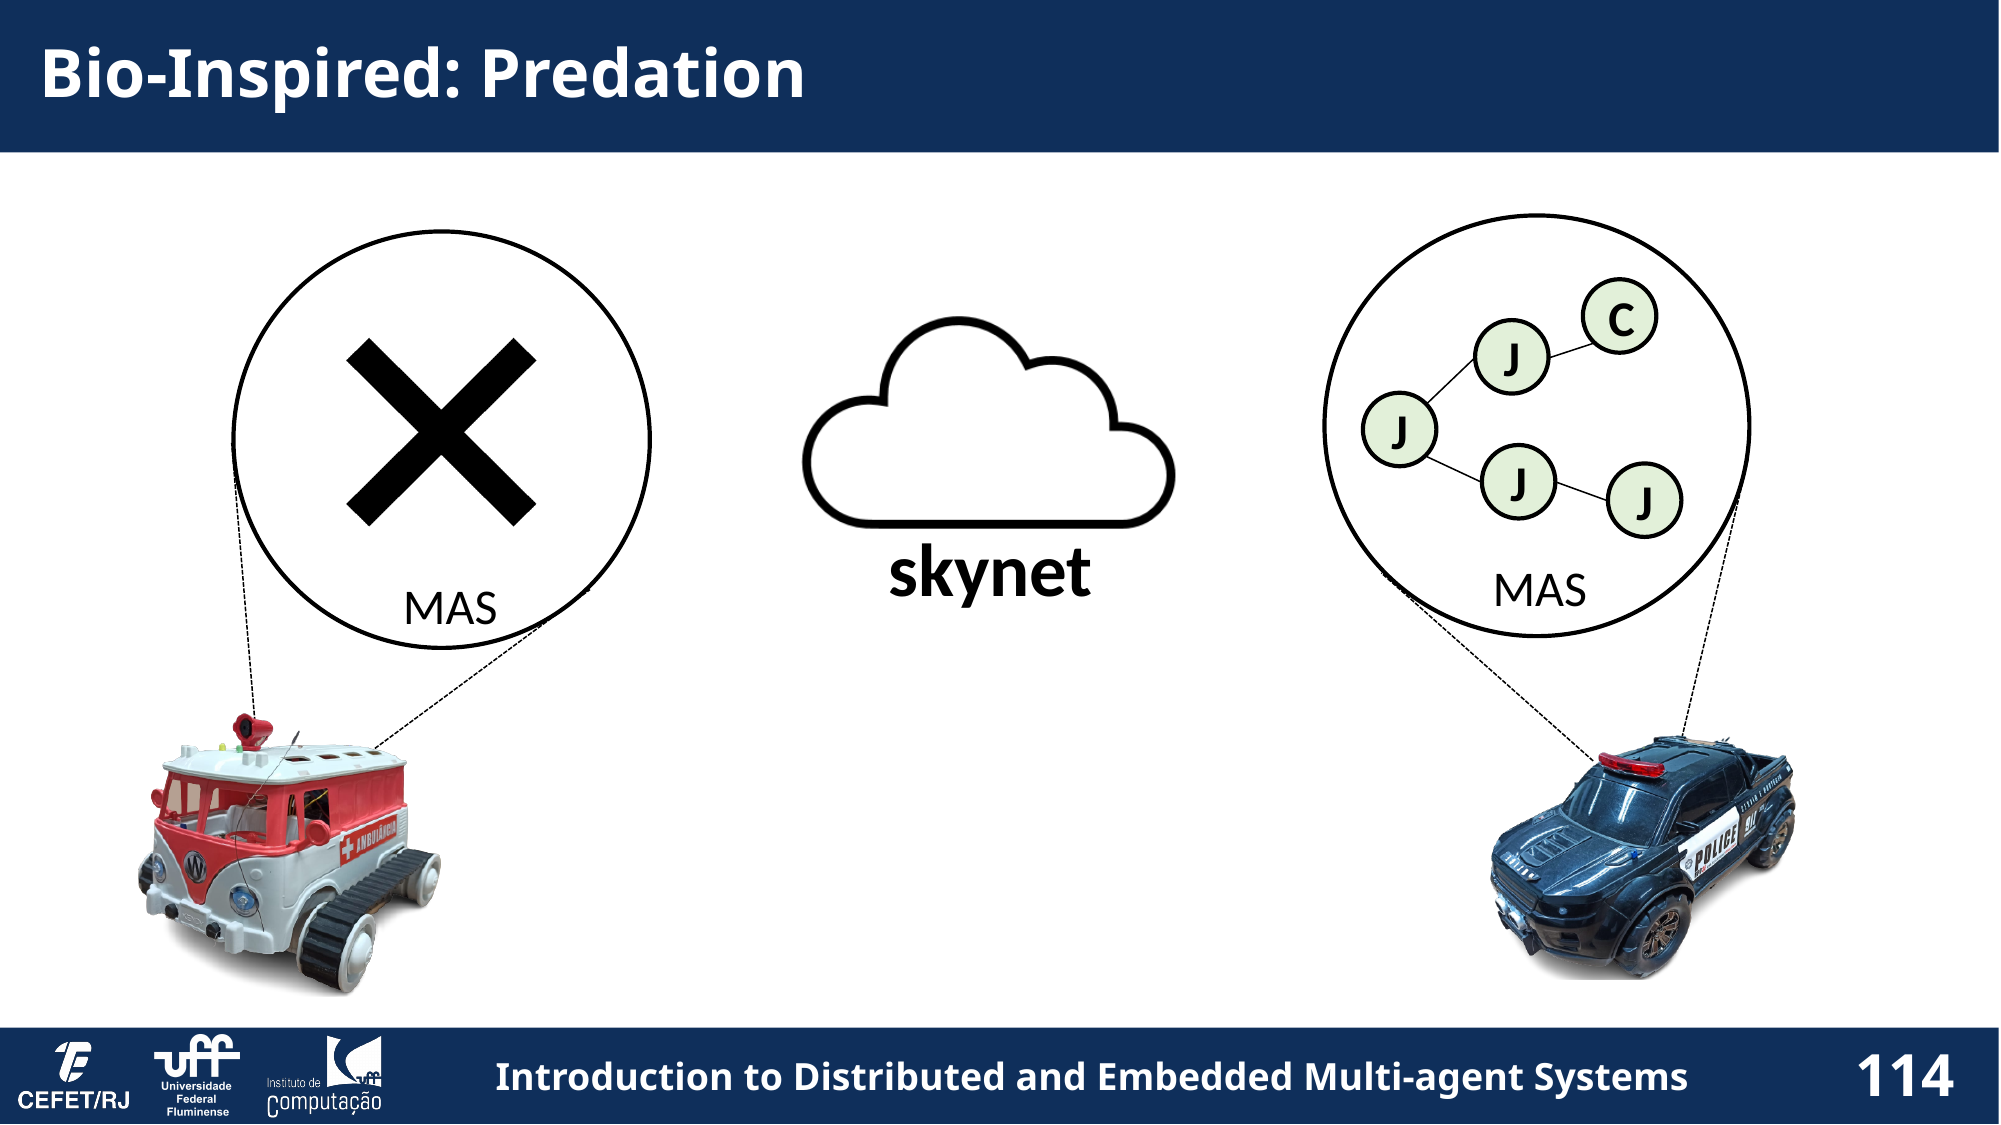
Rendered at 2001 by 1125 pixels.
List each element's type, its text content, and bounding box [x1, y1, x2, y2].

text_box [1324, 215, 1750, 637]
picture [312, 304, 570, 560]
text_box MAS [388, 566, 513, 642]
text_box Bio-Inspired: Predation [25, 23, 1999, 119]
text_box J [1475, 320, 1549, 394]
text_box J [1481, 444, 1556, 519]
picture [132, 711, 446, 997]
text_box C [1582, 279, 1657, 353]
text_box [392, 642, 491, 648]
picture [153, 1033, 241, 1121]
text_box J [1607, 463, 1682, 537]
picture [18, 1021, 129, 1125]
text_box [233, 231, 650, 641]
text_box J [1362, 392, 1437, 467]
text_box MAS [1477, 549, 1603, 625]
picture [265, 1033, 383, 1118]
picture [1485, 733, 1800, 980]
picture [777, 210, 1202, 635]
